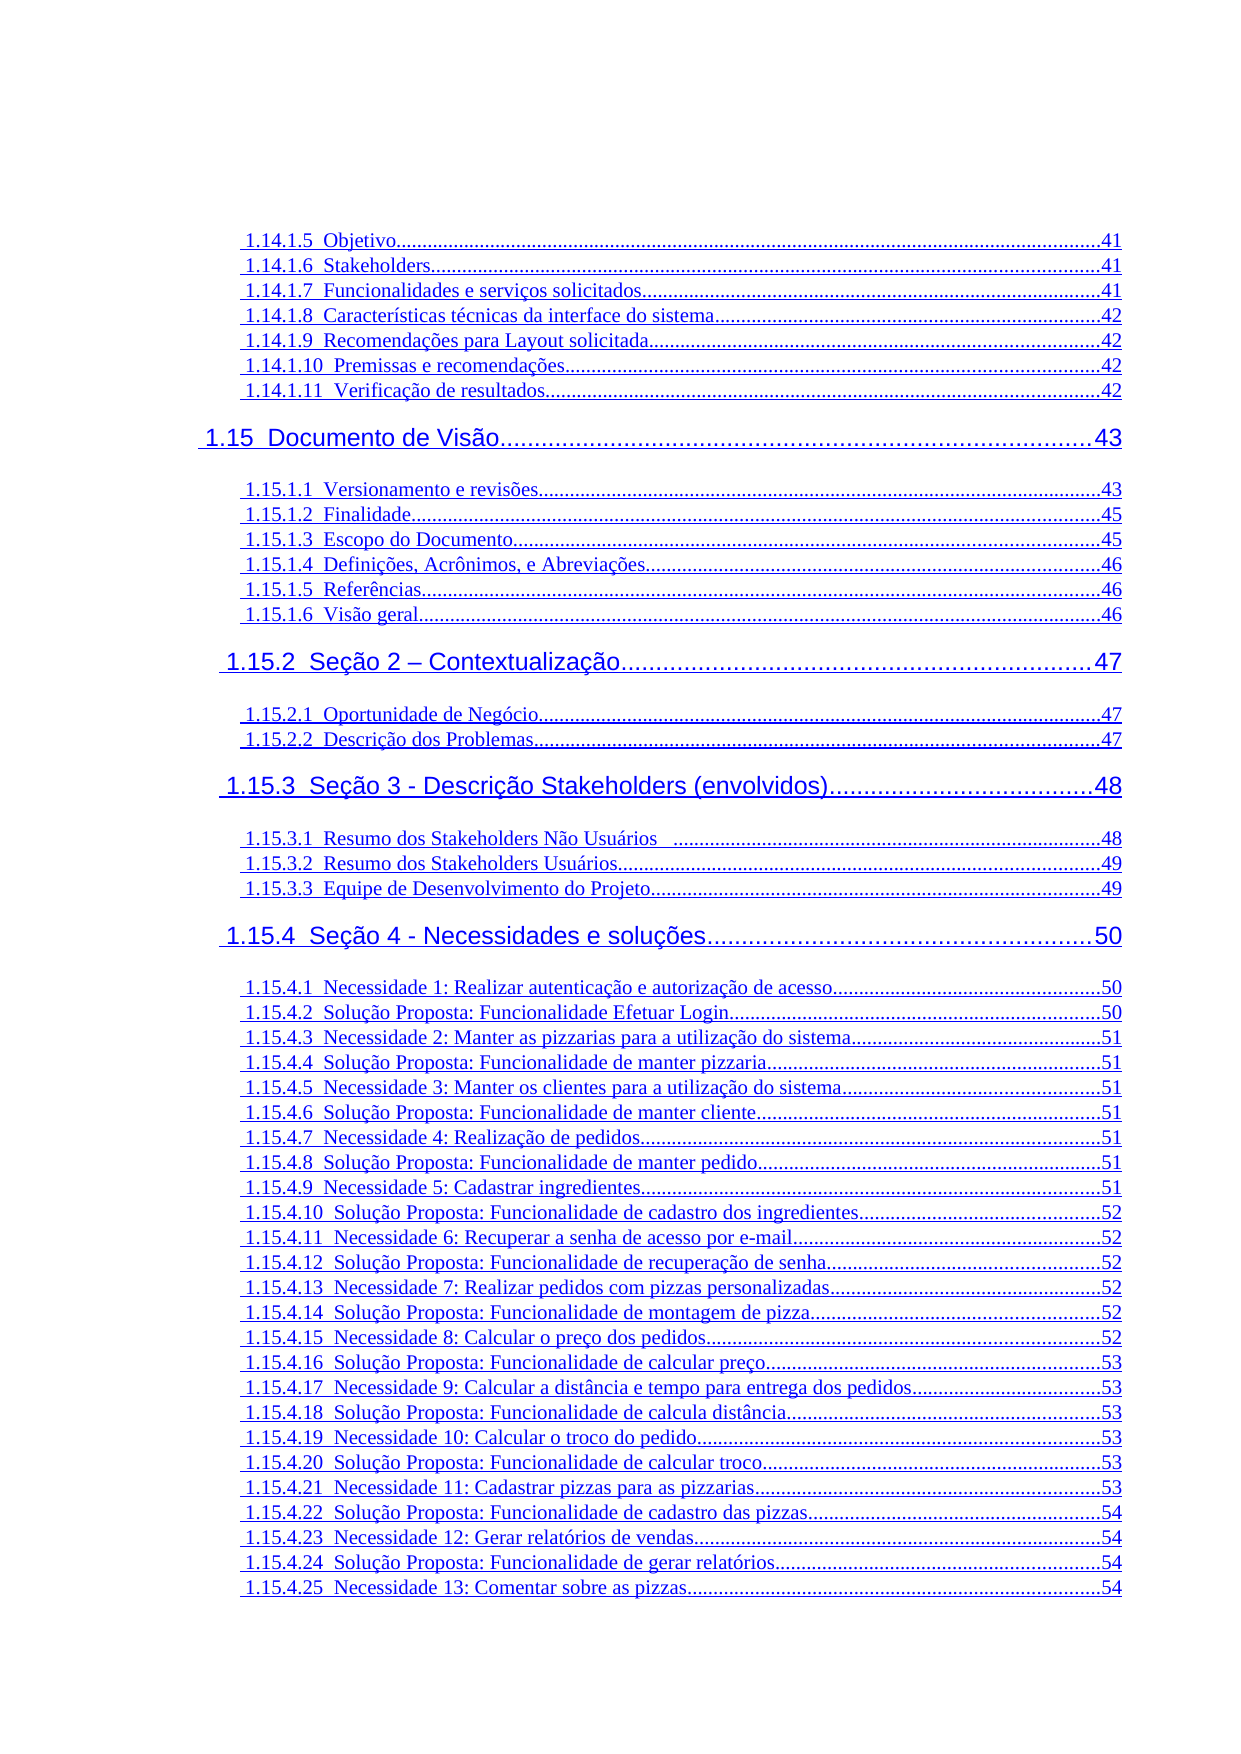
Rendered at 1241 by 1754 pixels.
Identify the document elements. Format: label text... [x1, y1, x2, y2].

text 1.15.3 Seção 3 - Descrição Stakeholders (envolvidos) 48 [219, 771, 1122, 796]
text 1.15.2 Seção 2 – Contextualização 47 [219, 647, 1122, 672]
text 1.15.4.19 Necessidade 10: Calcular o troco do pedido 53 [240, 1424, 1122, 1446]
text 1.15.4.22 Solução Proposta: Funcionalidade de cadastro das pizzas 54 [240, 1499, 1122, 1521]
text 1.15.4.16 Solução Proposta: Funcionalidade de calcular preço 53 [240, 1349, 1122, 1371]
text 1.14.1.7 Funcionalidades e serviços solicitados 41 [240, 277, 1122, 299]
text 1.15.4.14 Solução Proposta: Funcionalidade de montagem de pizza 52 [240, 1299, 1122, 1321]
text 1.15.4.15 Necessidade 8: Calcular o preço dos pedidos 52 [240, 1324, 1122, 1346]
text 1.15.4.1 Necessidade 1: Realizar autenticação e autorização de acesso 50 [240, 974, 1122, 996]
text 1.14.1.9 Recomendações para Layout solicitada 42 [240, 327, 1122, 349]
text 1.15.2.1 Oportunidade de Negócio 47 [240, 701, 1122, 722]
text 1.14.1.10 Premissas e recomendações 42 [240, 352, 1122, 374]
text 1.15.4.4 Solução Proposta: Funcionalidade de manter pizzaria 51 [240, 1049, 1122, 1071]
text 1.15.4.24 Solução Proposta: Funcionalidade de gerar relatórios 54 [240, 1549, 1122, 1571]
text 1.15.4.20 Solução Proposta: Funcionalidade de calcular troco 53 [240, 1449, 1122, 1471]
text 1.15.1.2 Finalidade 45 [240, 501, 1122, 523]
text 1.15.1.6 Visão geral 46 [240, 601, 1122, 623]
text 1.15.1.5 Referências 46 [240, 576, 1122, 598]
text 1.15.4.21 Necessidade 11: Cadastrar pizzas para as pizzarias 53 [240, 1474, 1122, 1496]
text 1.15.4.3 Necessidade 2: Manter as pizzarias para a utilização do sistema 51 [240, 1024, 1122, 1046]
text 1.15.4.6 Solução Proposta: Funcionalidade de manter cliente 51 [240, 1099, 1122, 1121]
text 1.15.4.8 Solução Proposta: Funcionalidade de manter pedido 51 [240, 1149, 1122, 1171]
text 1.14.1.11 Verificação de resultados 42 [240, 377, 1122, 399]
text 1.15.4.9 Necessidade 5: Cadastrar ingredientes 51 [240, 1174, 1122, 1196]
text 1.15.4.13 Necessidade 7: Realizar pedidos com pizzas personalizadas 52 [240, 1274, 1122, 1296]
text 1.15.4.7 Necessidade 4: Realização de pedidos 51 [240, 1124, 1122, 1146]
text 1.15.4.5 Necessidade 3: Manter os clientes para a utilização do sistema 51 [240, 1074, 1122, 1096]
text 1.15.4.10 Solução Proposta: Funcionalidade de cadastro dos ingredientes 52 [240, 1199, 1122, 1221]
text 1.15.4.18 Solução Proposta: Funcionalidade de calcula distância 53 [240, 1399, 1122, 1421]
text 1.14.1.5 Objetivo 41 [240, 227, 1122, 249]
text 1.15.1.1 Versionamento e revisões. 43 [240, 476, 1122, 498]
text 1.15.4 Seção 4 - Necessidades e soluções 50 [219, 921, 1122, 946]
text 1.14.1.6 Stakeholders 41 [240, 252, 1122, 274]
text 1.15.4.25 Necessidade 13: Comentar sobre as pizzas 54 [240, 1574, 1122, 1596]
text 1.15.3.1 Resumo dos Stakeholders Não Usuários 48 [240, 825, 1122, 847]
text 1.15.4.23 Necessidade 12: Gerar relatórios de vendas 54 [240, 1524, 1122, 1546]
text 1.15.4.12 Solução Proposta: Funcionalidade de recuperação de senha 52 [240, 1249, 1122, 1271]
text 1.15 Documento de Visão 43 [198, 423, 1122, 448]
text 1.15.1.4 Definições, Acrônimos, e Abreviações 46 [240, 551, 1122, 573]
text 1.15.1.3 Escopo do Documento 45 [240, 526, 1122, 548]
text 1.15.4.11 Necessidade 6: Recuperar a senha de acesso por e-mail 52 [240, 1224, 1122, 1246]
text 1.15.4.17 Necessidade 9: Calcular a distância e tempo para entrega dos pedidos 53 [240, 1374, 1122, 1396]
text 1.15.3.2 Resumo dos Stakeholders Usuários 49 [240, 850, 1122, 872]
text 1.15.2.2 Descrição dos Problemas 47 [240, 726, 1122, 747]
text 1.15.4.2 Solução Proposta: Funcionalidade Efetuar Login 50 [240, 999, 1122, 1021]
text 1.14.1.8 Características técnicas da interface do sistema 42 [240, 302, 1122, 324]
text 1.15.3.3 Equipe de Desenvolvimento do Projeto 49 [240, 875, 1122, 897]
